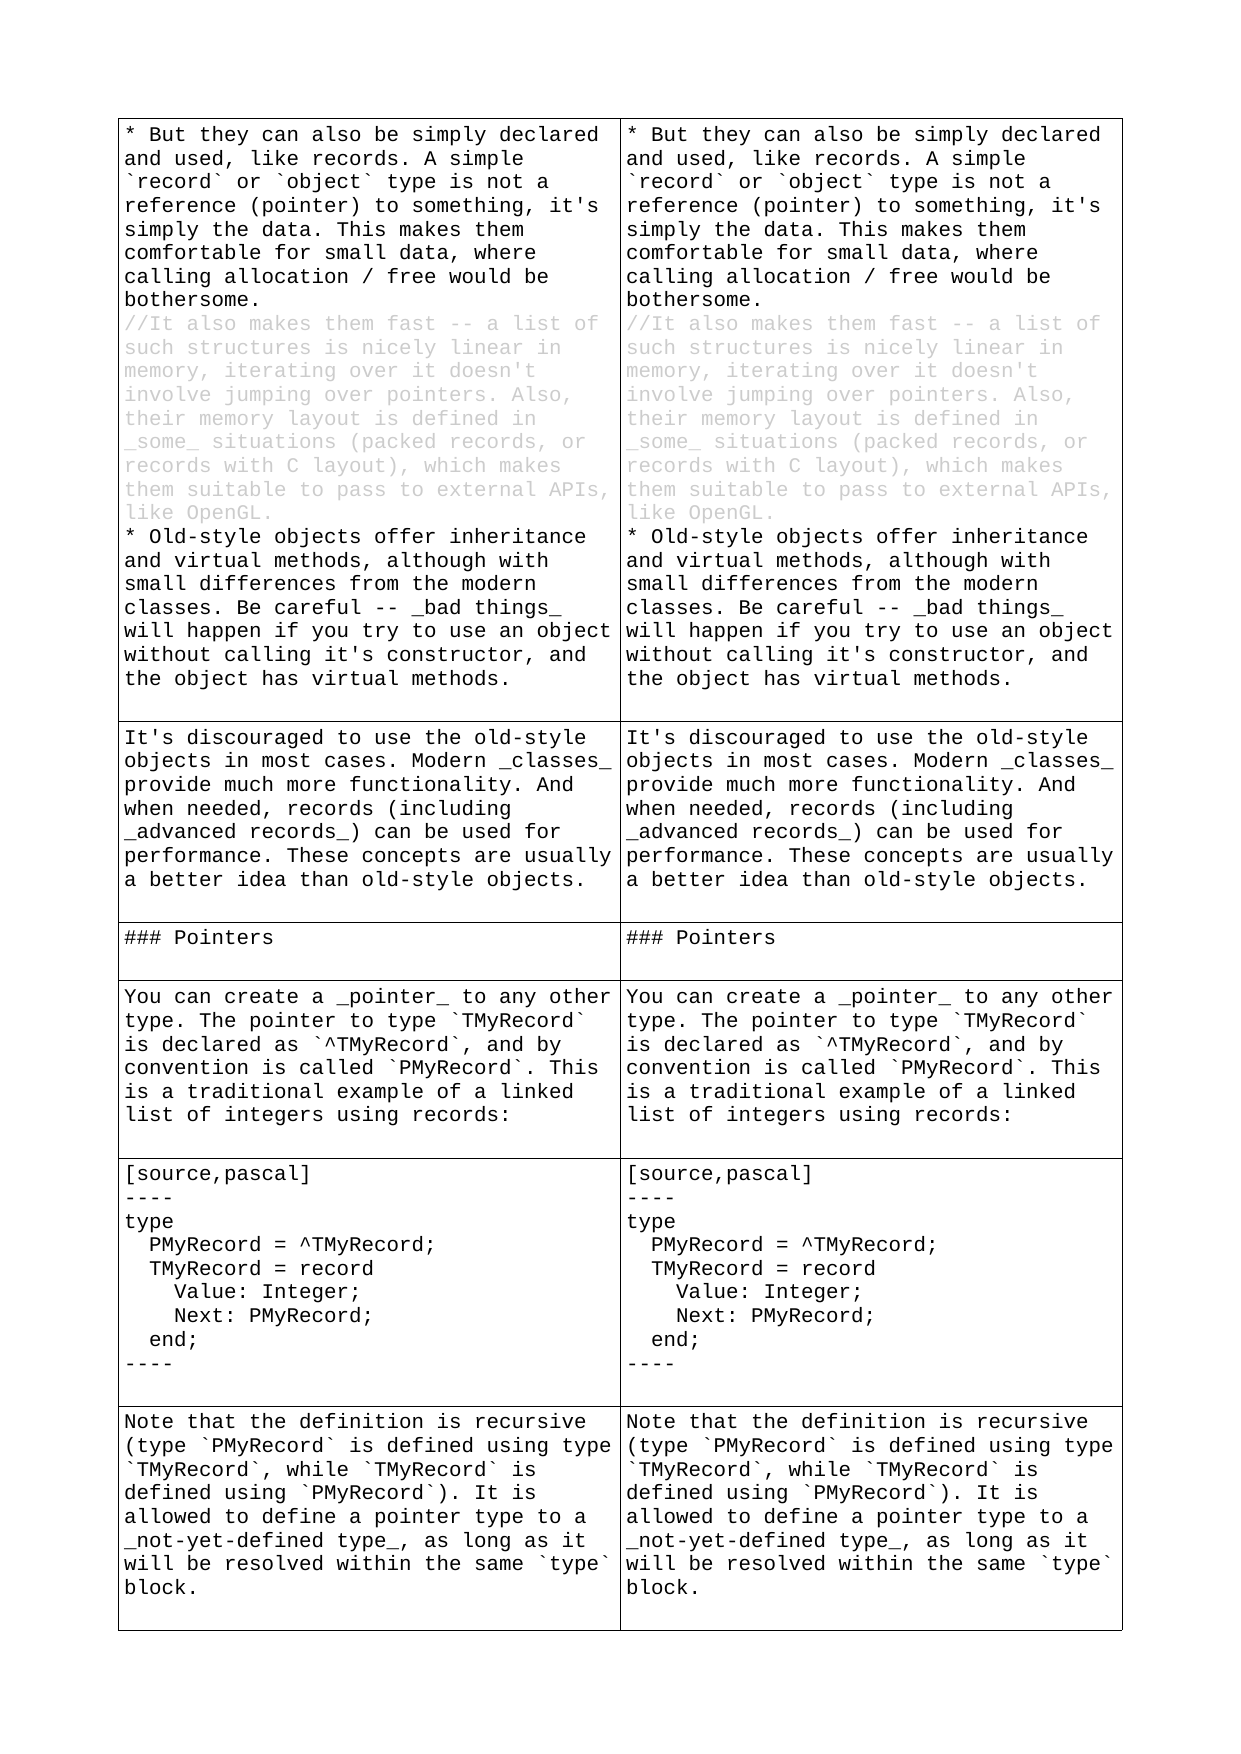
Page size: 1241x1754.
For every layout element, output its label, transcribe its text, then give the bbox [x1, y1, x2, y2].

table_cell It's discouraged to use the old-style objects in most cases. Modern _classes_ provide much more functionality. And when needed, records (including _advanced records_) can be used for performance. These concepts are usually a better idea than old-style objects. [621, 722, 1122, 922]
table_cell You can create a _pointer_ to any other type. The pointer to type `TMyRecord` is declared as `^TMyRecord`, and by convention is called `PMyRecord`. This is a traditional example of a linked list of integers using records: [621, 981, 1122, 1157]
table_cell * But they can also be simply declared and used, like records. A simple `record` or `object` type is not a reference (pointer) to something, it's simply the data. This makes them comfortable for small data, where calling allocation / free would be bothersome. //It also makes them fast -- a list of such structures is nicely linear in memory, iterating over it doesn't involve jumping over pointers. Also, their memory layout is defined in _some_ situations (packed records, or records with C layout), which makes them suitable to pass to external APIs, like OpenGL. * Old-style objects offer inheritance and virtual methods, although with small differences from the modern classes. Be careful -- _bad things_ will happen if you try to use an object without calling it's constructor, and the object has virtual methods. [621, 119, 1122, 721]
table_cell Note that the definition is recursive (type `PMyRecord` is defined using type `TMyRecord`, while `TMyRecord` is defined using `PMyRecord`). It is allowed to define a pointer type to a _not-yet-defined type_, as long as it will be resolved within the same `type` block. [621, 1407, 1122, 1630]
table_cell Note that the definition is recursive (type `PMyRecord` is defined using type `TMyRecord`, while `TMyRecord` is defined using `PMyRecord`). It is allowed to define a pointer type to a _not-yet-defined type_, as long as it will be resolved within the same `type` block. [119, 1407, 620, 1630]
table_cell It's discouraged to use the old-style objects in most cases. Modern _classes_ provide much more functionality. And when needed, records (including _advanced records_) can be used for performance. These concepts are usually a better idea than old-style objects. [119, 722, 620, 922]
table_cell [source,pascal] ---- type PMyRecord = ^TMyRecord; TMyRecord = record Value: Integer; Next: PMyRecord; end; ---- [621, 1159, 1122, 1406]
table_cell ### Pointers [119, 923, 620, 980]
table_cell ### Pointers [621, 923, 1122, 980]
table_cell You can create a _pointer_ to any other type. The pointer to type `TMyRecord` is declared as `^TMyRecord`, and by convention is called `PMyRecord`. This is a traditional example of a linked list of integers using records: [119, 981, 620, 1157]
table_cell [source,pascal] ---- type PMyRecord = ^TMyRecord; TMyRecord = record Value: Integer; Next: PMyRecord; end; ---- [119, 1159, 620, 1406]
table_cell * But they can also be simply declared and used, like records. A simple `record` or `object` type is not a reference (pointer) to something, it's simply the data. This makes them comfortable for small data, where calling allocation / free would be bothersome. //It also makes them fast -- a list of such structures is nicely linear in memory, iterating over it doesn't involve jumping over pointers. Also, their memory layout is defined in _some_ situations (packed records, or records with C layout), which makes them suitable to pass to external APIs, like OpenGL. * Old-style objects offer inheritance and virtual methods, although with small differences from the modern classes. Be careful -- _bad things_ will happen if you try to use an object without calling it's constructor, and the object has virtual methods. [119, 119, 620, 721]
